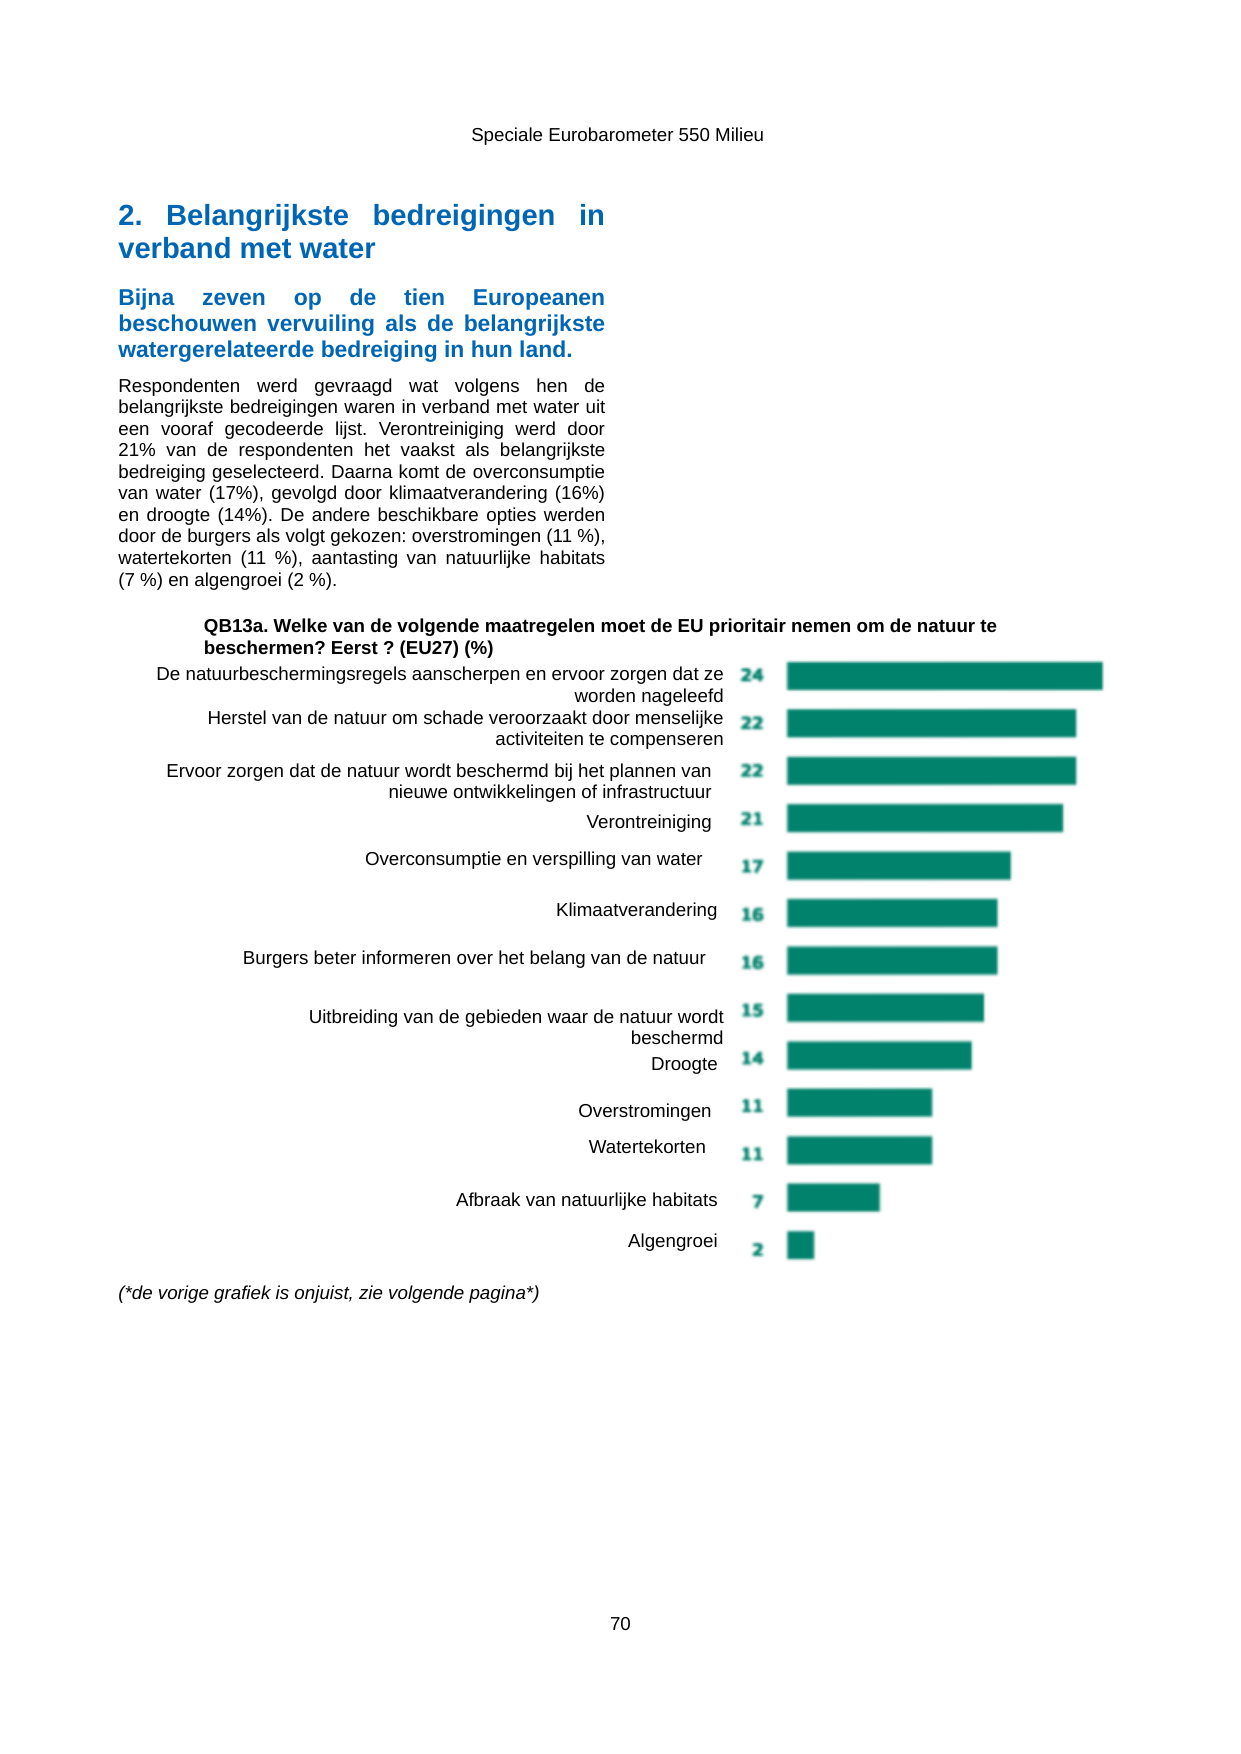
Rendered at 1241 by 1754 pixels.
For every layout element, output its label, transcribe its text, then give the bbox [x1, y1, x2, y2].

text (*de vorige grafiek is onjuist, zie volgende pagina*) [118, 602, 605, 1303]
text Bijna zeven op de tien Europeanen beschouwen vervuiling als de belangrijkste watergerelateerde bedreiging in hun land. [118, 283, 605, 362]
subtitle 2. Belangrijkste bedreigingen in verband met water [118, 198, 605, 265]
picture [726, 649, 1205, 1282]
text Respondenten werd gevraagd wat volgens hen de belangrijkste bedreigingen waren in verband met water uit een vooraf gecodeerde lijst. Verontreiniging werd door 21% van de respondenten het vaakst als belangrijkste bedreiging geselecteerd. Daarna komt de overconsumptie van water (17%), gevolgd door klimaatverandering (16%) en droogte (14%). De andere beschikbare opties werden door de burgers als volgt gekozen: overstromingen (11 %), watertekorten (11 %), aantasting van natuurlijke habitats (7 %) en algengroei (2 %). [118, 374, 605, 590]
